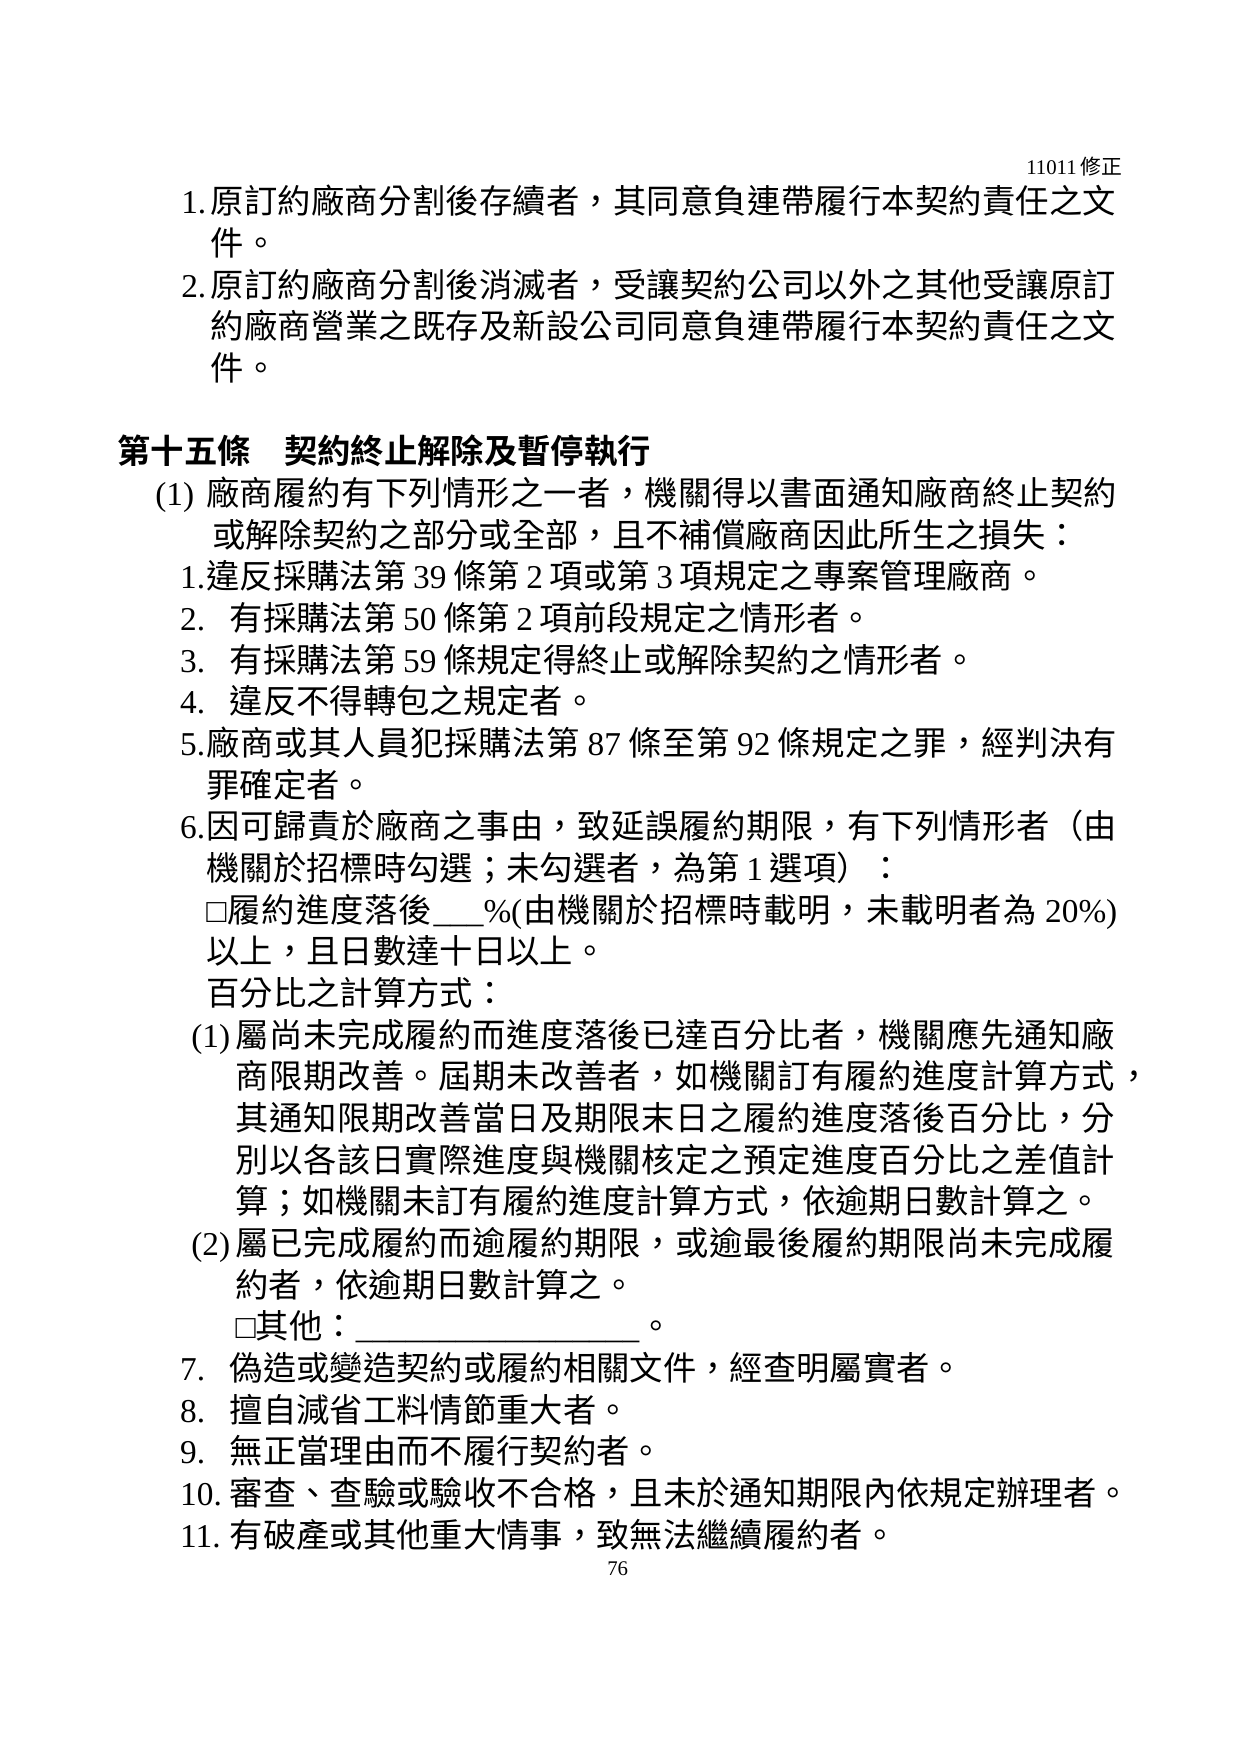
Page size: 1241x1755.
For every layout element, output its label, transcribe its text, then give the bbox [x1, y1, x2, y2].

list 擅自減省工料情節重大者。 [180, 1389, 1117, 1431]
list 因可歸責於廠商之事由，致延誤履約期限，有下列情形者（由機關於招標時勾選；未勾選者，為第1選項）： [180, 806, 1117, 889]
list 無正當理由而不履行契約者。 [180, 1431, 1117, 1472]
list 原訂約廠商分割後消滅者，受讓契約公司以外之其他受讓原訂約廠商營業之既存及新設公司同意負連帶履行本契約責任之文件。 [181, 264, 1117, 389]
text 百分比之計算方式： [206, 972, 1117, 1014]
list 原訂約廠商分割後存續者，其同意負連帶履行本契約責任之文件。 [181, 181, 1117, 264]
list 廠商履約有下列情形之一者，機關得以書面通知廠商終止契約或解除契約之部分或全部，且不補償廠商因此所生之損失： [155, 472, 1117, 556]
list 有採購法第50條第2項前段規定之情形者。 [180, 597, 1117, 639]
list 偽造或變造契約或履約相關文件，經查明屬實者。 [180, 1347, 1117, 1389]
list 屬尚未完成履約而進度落後已達百分比者，機關應先通知廠商限期改善。屆期未改善者，如機關訂有履約進度計算方式，其通知限期改善當日及期限末日之履約進度落後百分比，分別以各該日實際進度與機關核定之預定進度百分比之差值計算；如機關未訂有履約進度計算方式，依逾期日數計算之。 [191, 1014, 1117, 1222]
text 第十五條 契約終止解除及暫停執行 [117, 431, 1117, 472]
list 有破產或其他重大情事，致無法繼續履約者。 [180, 1514, 1117, 1556]
text □履約進度落後___%(由機關於招標時載明，未載明者為20%)以上，且日數達十日以上。 [206, 889, 1117, 972]
list 審查、查驗或驗收不合格，且未於通知期限內依規定辦理者。 [180, 1472, 1117, 1514]
list 違反不得轉包之規定者。 [180, 681, 1117, 722]
list 廠商或其人員犯採購法第87條至第92條規定之罪，經判決有罪確定者。 [180, 722, 1117, 806]
list 違反採購法第39條第2項或第3項規定之專案管理廠商。 [180, 556, 1117, 597]
list 有採購法第59條規定得終止或解除契約之情形者。 [180, 639, 1117, 681]
text □其他：_________________。 [235, 1306, 1117, 1347]
list 屬已完成履約而逾履約期限，或逾最後履約期限尚未完成履約者，依逾期日數計算之。 [191, 1222, 1117, 1306]
